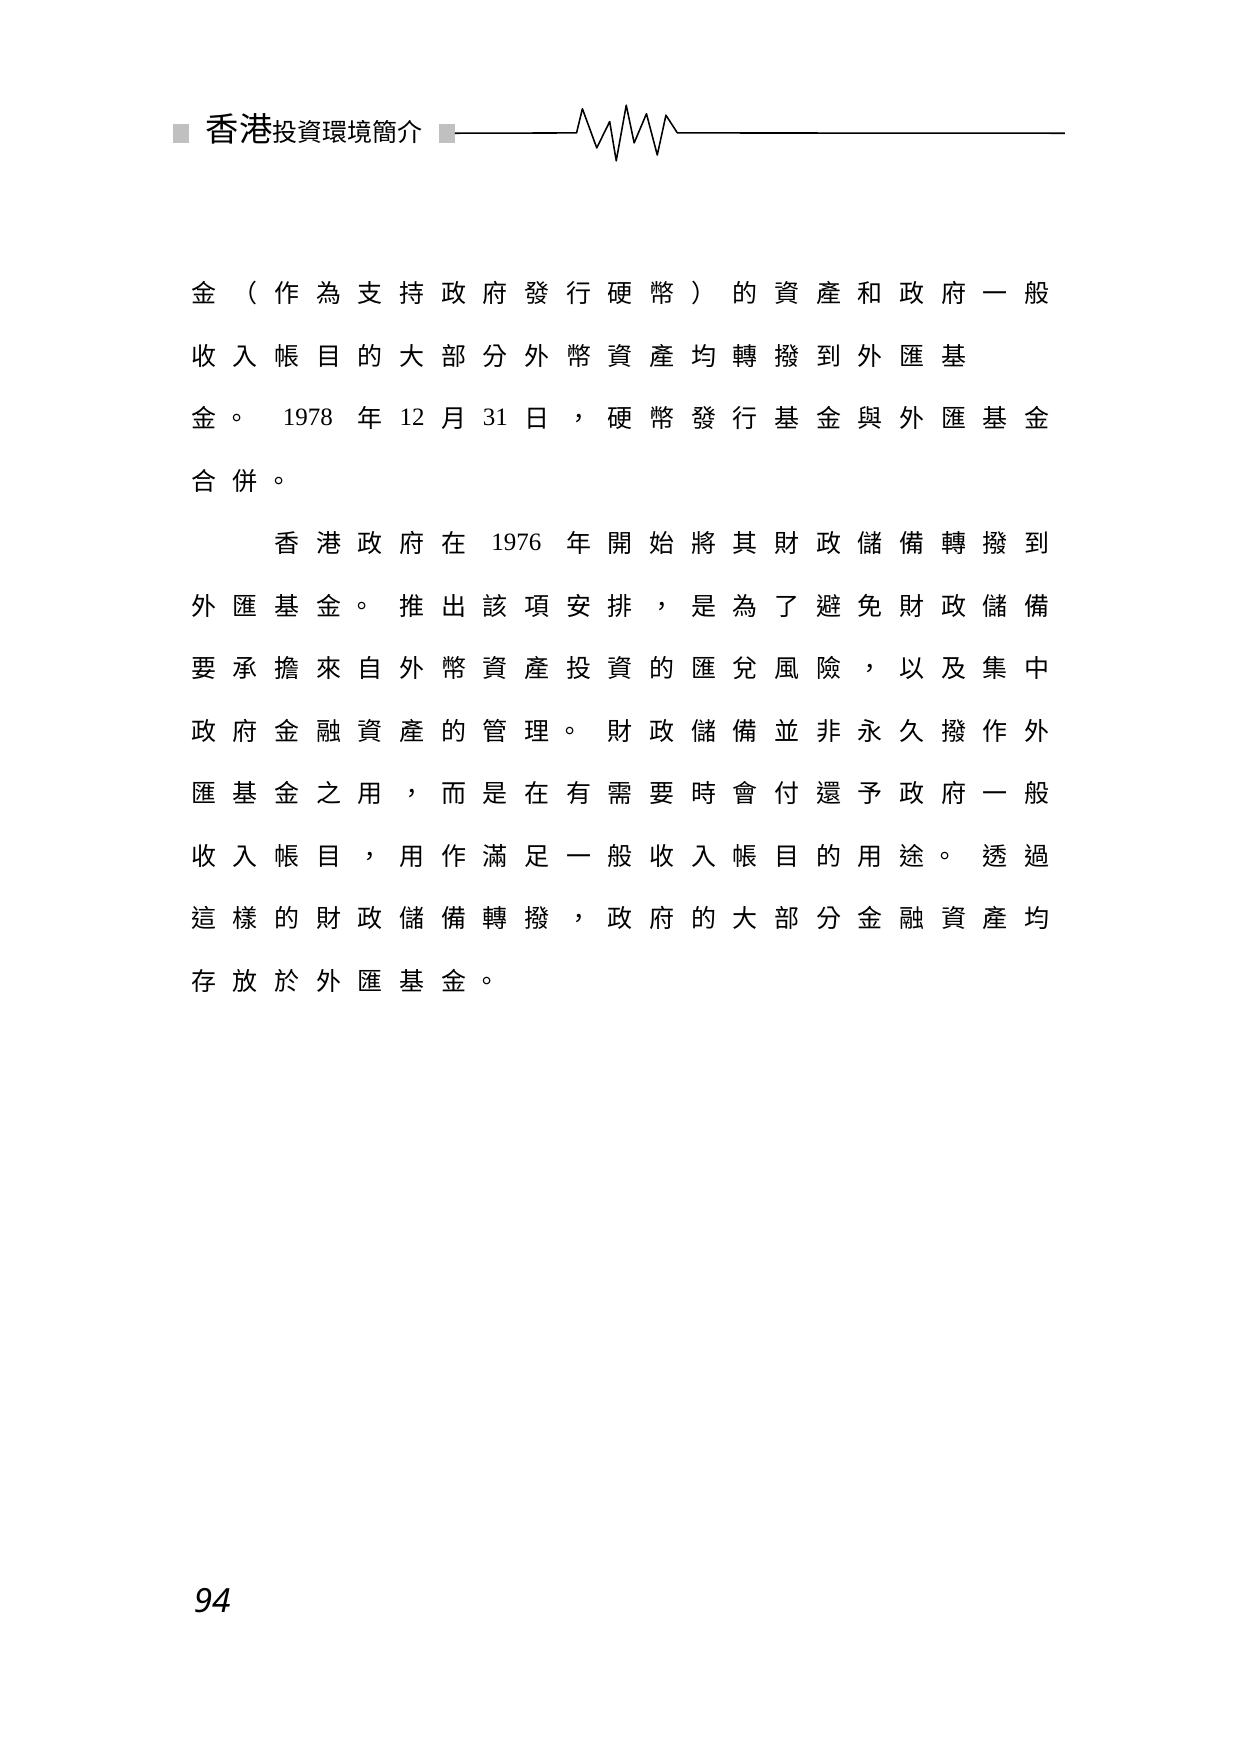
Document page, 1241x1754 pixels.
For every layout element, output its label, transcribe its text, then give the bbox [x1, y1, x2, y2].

text 金（作為支持政府發行硬幣）的資產和政府一般收入帳目的大部分外幣資產均轉撥到外匯基金。1978年12月31日，硬幣發行基金與外匯基金合併。 [183, 250, 1058, 500]
text 香港政府在1976年開始將其財政儲備轉撥到外匯基金。推出該項安排，是為了避免財政儲備要承擔來自外幣資產投資的匯兌風險，以及集中政府金融資產的管理。財政儲備並非永久撥作外匯基金之用，而是在有需要時會付還予政府一般收入帳目，用作滿足一般收入帳目的用途。透過這樣的財政儲備轉撥，政府的大部分金融資產均存放於外匯基金。 [183, 500, 1058, 1000]
